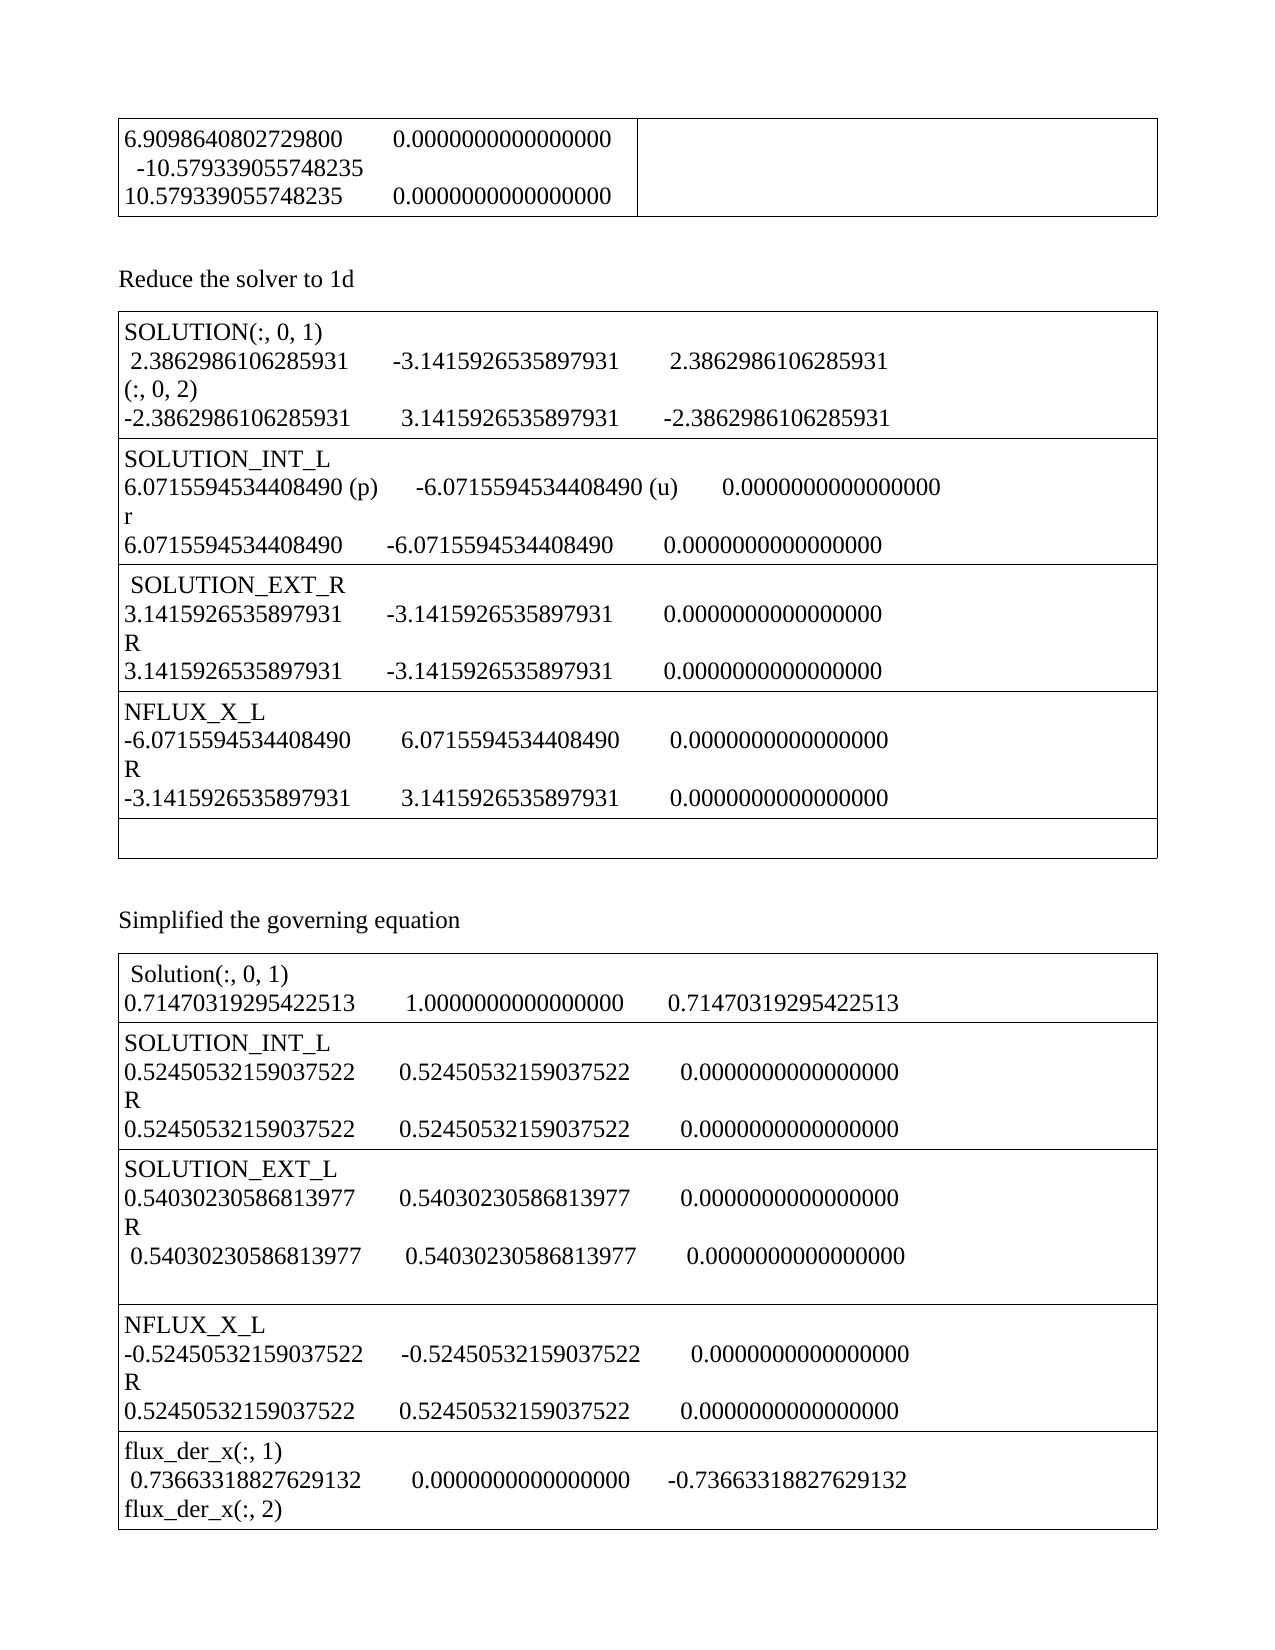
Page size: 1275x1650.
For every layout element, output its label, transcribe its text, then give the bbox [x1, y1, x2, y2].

table_cell -6.9098640802729800 0.0000000000000000 -10.579339055748235 10.579339055748235 0.0000000000000000 [119, 119, 637, 216]
table_cell NFLUX_X_L -6.0715594534408490 6.0715594534408490 0.0000000000000000 R -3.1415926535897931 3.1415926535897931 0.0000000000000000 [119, 692, 1157, 817]
table_header Solution(:, 0, 1) 0.71470319295422513 1.0000000000000000 0.71470319295422513 [119, 954, 1157, 1022]
table_cell SOLUTION_INT_L 6.0715594534408490 (p) -6.0715594534408490 (u) 0.0000000000000000 r 6.0715594534408490 -6.0715594534408490 0.0000000000000000 [119, 439, 1157, 564]
table_cell SOLUTION_EXT_L 0.54030230586813977 0.54030230586813977 0.0000000000000000 R 0.54030230586813977 0.54030230586813977 0.0000000000000000 [119, 1150, 1157, 1304]
table_cell NFLUX_X_L -0.52450532159037522 -0.52450532159037522 0.0000000000000000 R 0.52450532159037522 0.52450532159037522 0.0000000000000000 [119, 1305, 1157, 1431]
table_cell SOLUTION_EXT_R 3.1415926535897931 -3.1415926535897931 0.0000000000000000 R 3.1415926535897931 -3.1415926535897931 0.0000000000000000 [119, 565, 1157, 691]
table_cell SOLUTION_INT_L 0.52450532159037522 0.52450532159037522 0.0000000000000000 R 0.52450532159037522 0.52450532159037522 0.0000000000000000 [119, 1023, 1157, 1149]
table_cell flux_der_x(:, 1) 0.73663318827629132 0.0000000000000000 -0.73663318827629132 flux_der_x(:, 2) [119, 1432, 1157, 1528]
text Reduce the solver to 1d [118, 264, 1157, 292]
table_cell [638, 119, 1157, 216]
text Simplified the governing equation [118, 906, 1157, 934]
table_cell [119, 819, 1157, 858]
table_header SOLUTION(:, 0, 1) 2.3862986106285931 -3.1415926535897931 2.3862986106285931 (:, 0, 2) -2.3862986106285931 3.1415926535897931 -2.3862986106285931 [119, 312, 1157, 438]
